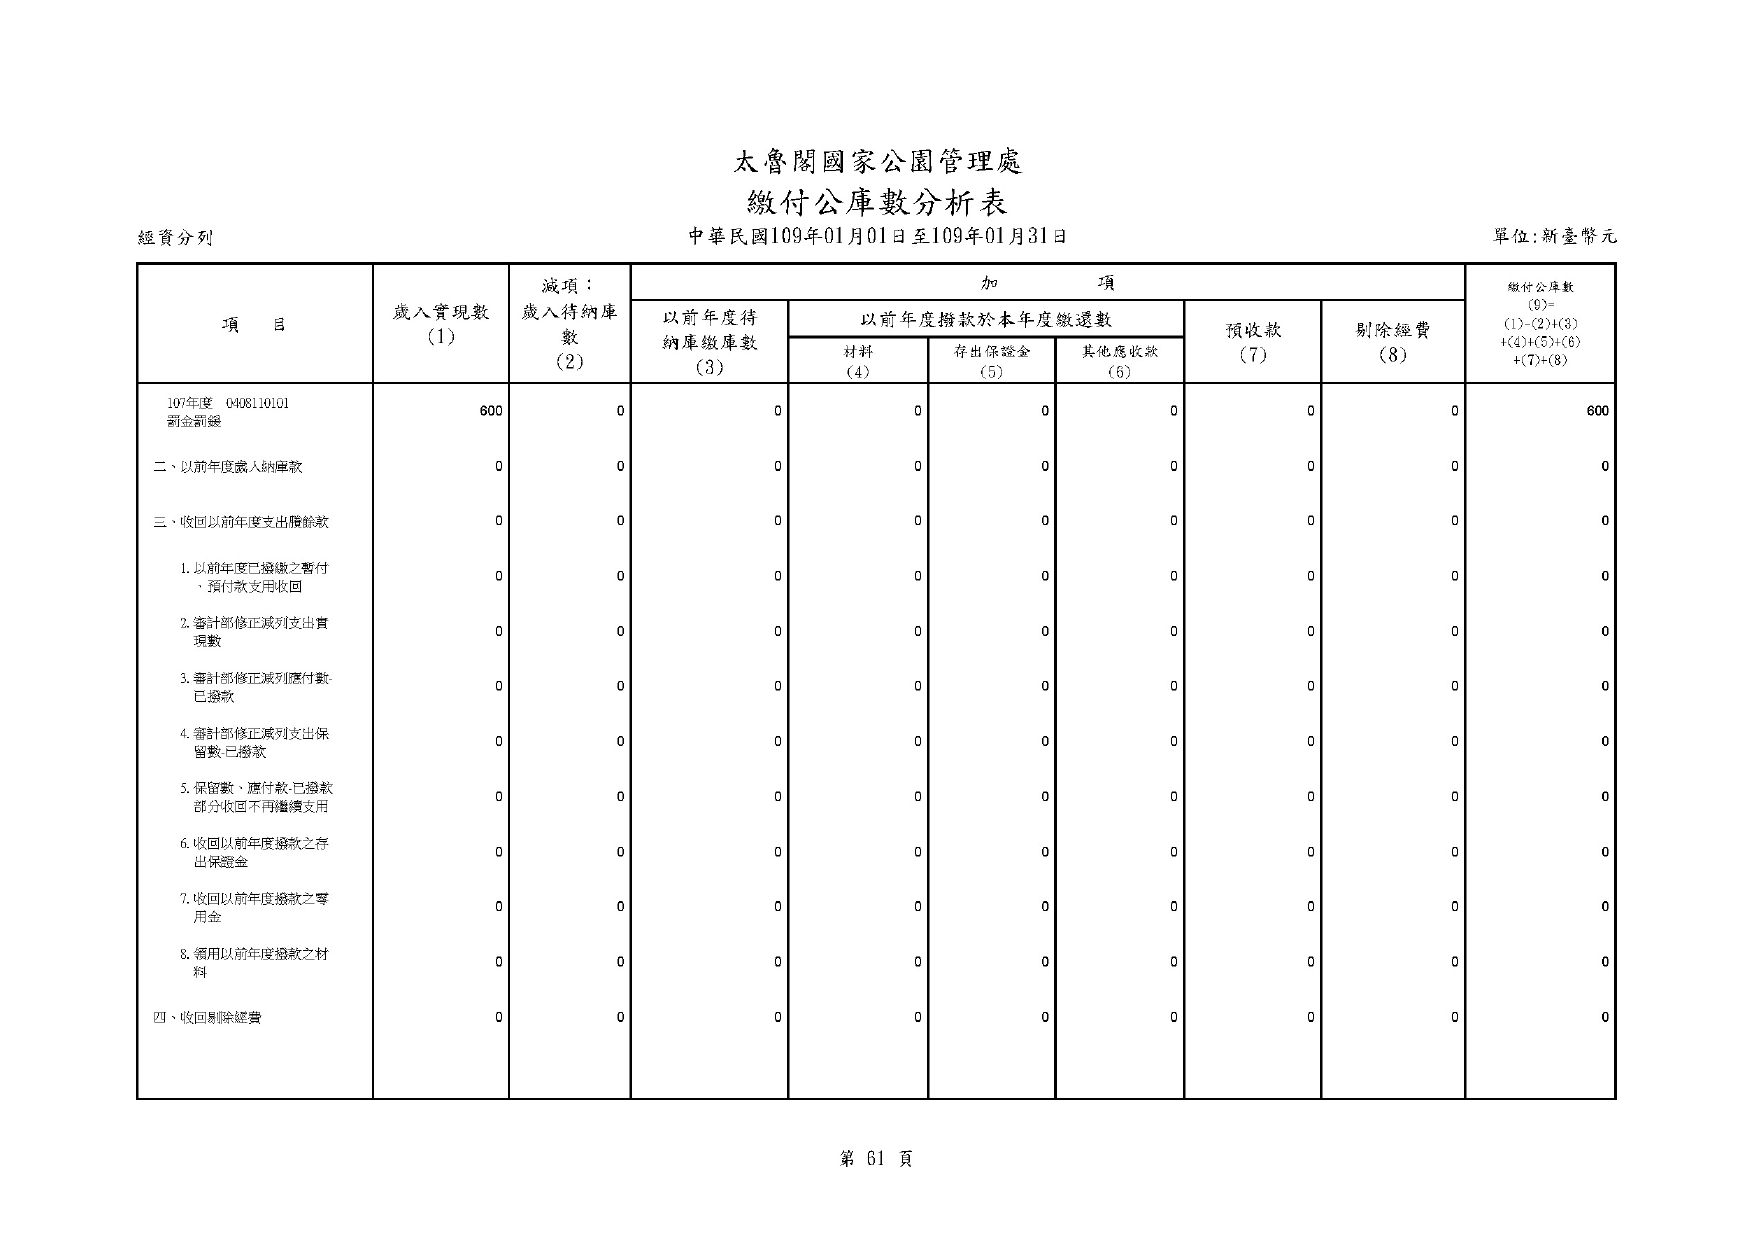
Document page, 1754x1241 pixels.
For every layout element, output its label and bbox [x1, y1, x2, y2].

picture [59, 59, 1695, 1216]
